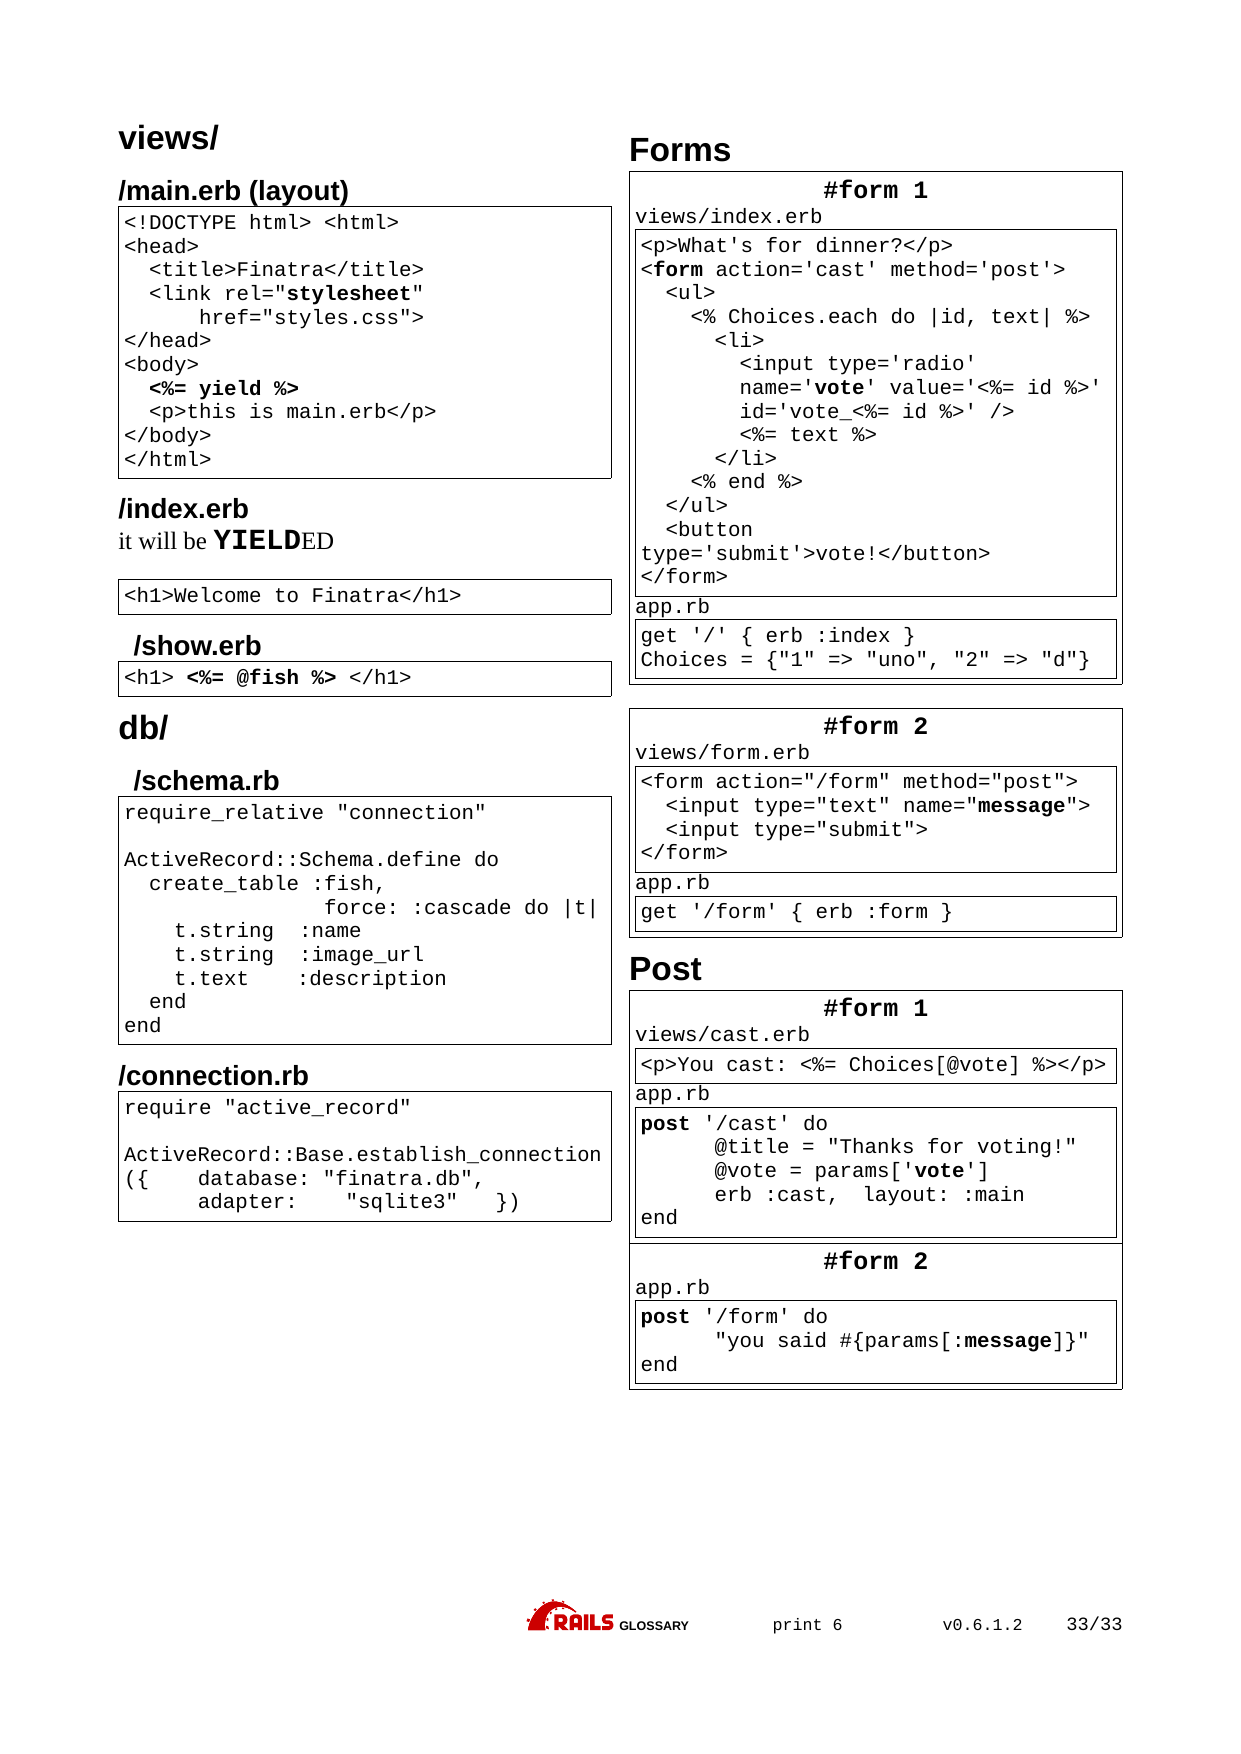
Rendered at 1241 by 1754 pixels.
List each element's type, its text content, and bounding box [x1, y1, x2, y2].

table_header get '/form' { erb :form } [636, 897, 1116, 931]
subtitle /index.erb [118, 493, 611, 525]
subtitle db/ [118, 708, 611, 747]
table_header <h1> <%= @fish %> </h1> [119, 662, 611, 696]
table_header require_relative "connection" ActiveRecord::Schema.define do create_table :fish, force: :cascade do |t| t.string :name t.string :image_url t.text :description end end [119, 797, 611, 1044]
subtitle /main.erb (layout) [118, 174, 611, 206]
table_header #form 1 views/index.erb app.rb [630, 172, 1122, 684]
table_header <h1>Welcome to Finatra</h1> [119, 580, 611, 614]
subtitle views/ [118, 118, 611, 157]
table_header #form 2 views/form.erb app.rb [630, 709, 1122, 937]
subtitle Post [629, 948, 1122, 987]
table_header <!DOCTYPE html> <html> <head> <title>Finatra</title> <link rel="stylesheet" href="styles.css"> </head> <body> <%= yield %> <p>this is main.erb</p> </body> </html> [119, 207, 611, 478]
table_header get '/' { erb :index } Choices = {"1" => "uno", "2" => "d"} [636, 620, 1116, 678]
subtitle /show.erb [118, 629, 611, 661]
table_header <form action="/form" method="post"> <input type="text" name="message"> <input type="submit"> </form> [636, 767, 1116, 872]
table_header <p>What's for dinner?</p> <form action='cast' method='post'> <ul> <% Choices.each do |id, text| %> <li> <input type='radio' name='vote' value='<%= id %>' id='vote_<%= id %>' /> <%= text %> </li> <% end %> </ul> <button type='submit'>vote!</button> </form> [636, 230, 1116, 596]
table_cell #form 2 app.rb [630, 1244, 1122, 1389]
subtitle Forms [629, 130, 1122, 168]
table_header require "active_record" ActiveRecord::Base.establish_connection({ database: "finatra.db", adapter: "sqlite3" }) [119, 1092, 611, 1221]
table_header <p>You cast: <%= Choices[@vote] %></p> [636, 1049, 1116, 1083]
subtitle /connection.rb [118, 1059, 611, 1091]
text it will be YIELDED [118, 525, 611, 558]
table_header post '/form' do "you said #{params[:message]}" end [636, 1301, 1116, 1383]
subtitle /schema.rb [118, 764, 611, 796]
table_header post '/cast' do @title = "Thanks for voting!" @vote = params['vote'] erb :cast, layout: :main end [636, 1108, 1116, 1237]
table_header #form 1 views/cast.erb app.rb [630, 991, 1122, 1243]
